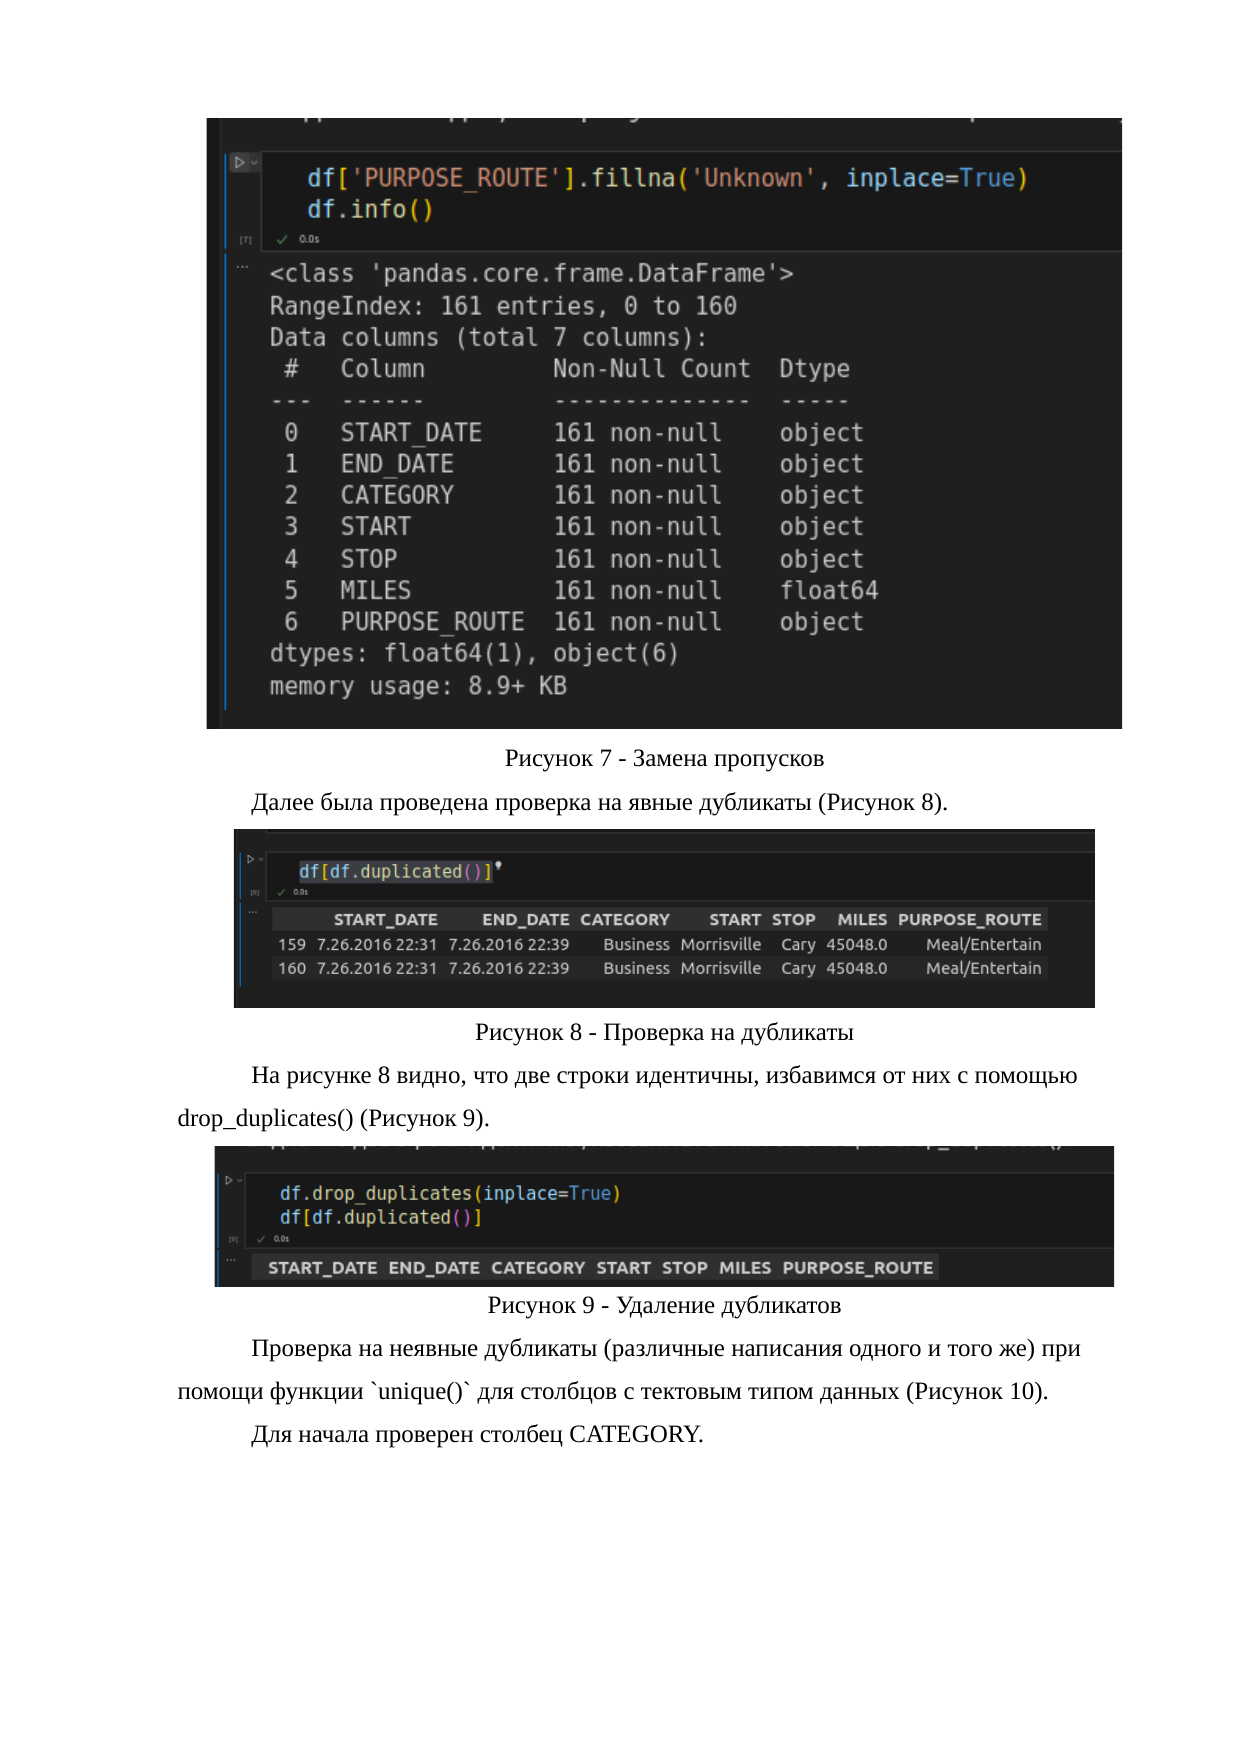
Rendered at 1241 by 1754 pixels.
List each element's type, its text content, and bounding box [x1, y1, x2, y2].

picture [233, 829, 1095, 1008]
text Далее была проведена проверка на явные дубликаты (Рисунок 8). [177, 787, 1152, 815]
picture [206, 118, 1123, 729]
text Проверка на неявные дубликаты (различные написания одного и того же) при помощи функции `unique()` для столбцов с тектовым типом данных (Рисунок 10). [177, 1333, 1152, 1405]
text Рисунок 8 - Проверка на дубликаты [177, 1008, 1152, 1045]
text Рисунок 9 - Удаление дубликатов [177, 1287, 1152, 1318]
picture [214, 1146, 1115, 1287]
text Рисунок 7 - Замена пропусков [177, 729, 1152, 772]
text На рисунке 8 видно, что две строки идентичны, избавимся от них с помощью drop_duplicates() (Рисунок 9). [177, 1060, 1152, 1132]
text Для начала проверен столбец CATEGORY. [177, 1419, 1152, 1448]
